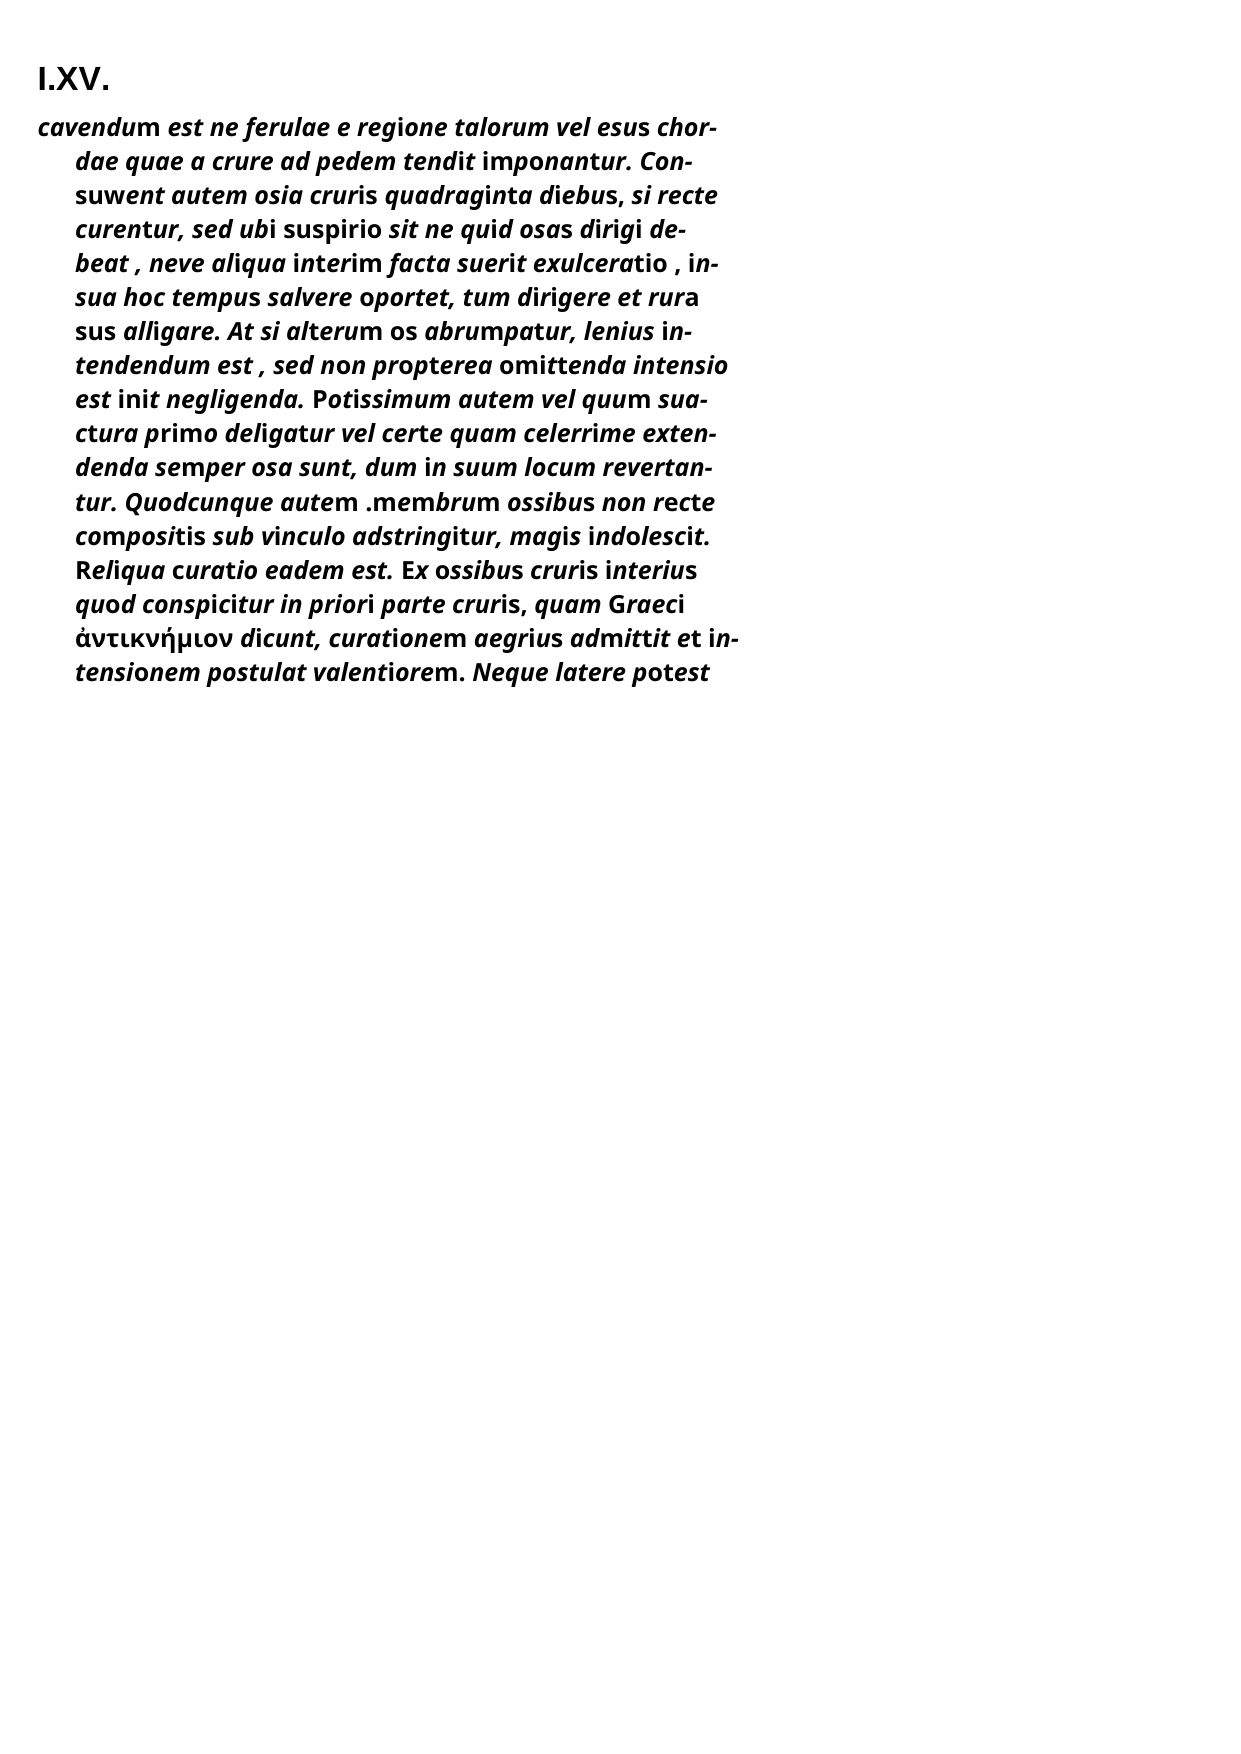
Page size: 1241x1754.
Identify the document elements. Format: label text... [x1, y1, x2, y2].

text cavendum est ne ferulae e regione talorum vel esus chor- dae quae a crure ad pedem tendit imponantur. Con- suwent autem osia cruris quadraginta diebus, si recte curentur, sed ubi suspirio sit ne quid osas dirigi de- beat , neve aliqua interim facta suerit exulceratio , in- sua hoc tempus salvere oportet, tum dirigere et rura sus alligare. At si alterum os abrumpatur, lenius in- tendendum est , sed non propterea omittenda intensio est init negligenda. Potissimum autem vel quum sua- ctura primo deligatur vel certe quam celerrime exten- denda semper osa sunt, dum in suum locum revertan- tur. Quodcunque autem .membrum ossibus non recte compositis sub vinculo adstringitur, magis indolescit. Reliqua curatio eadem est. Ex ossibus cruris interius quod conspicitur in priori parte cruris, quam Graeci ἀντικνήμιον dicunt, curationem aegrius admittit et in- tensionem postulat valentiorem. Neque latere potest [37, 109, 1203, 688]
subtitle I.XV. [37, 58, 1203, 97]
